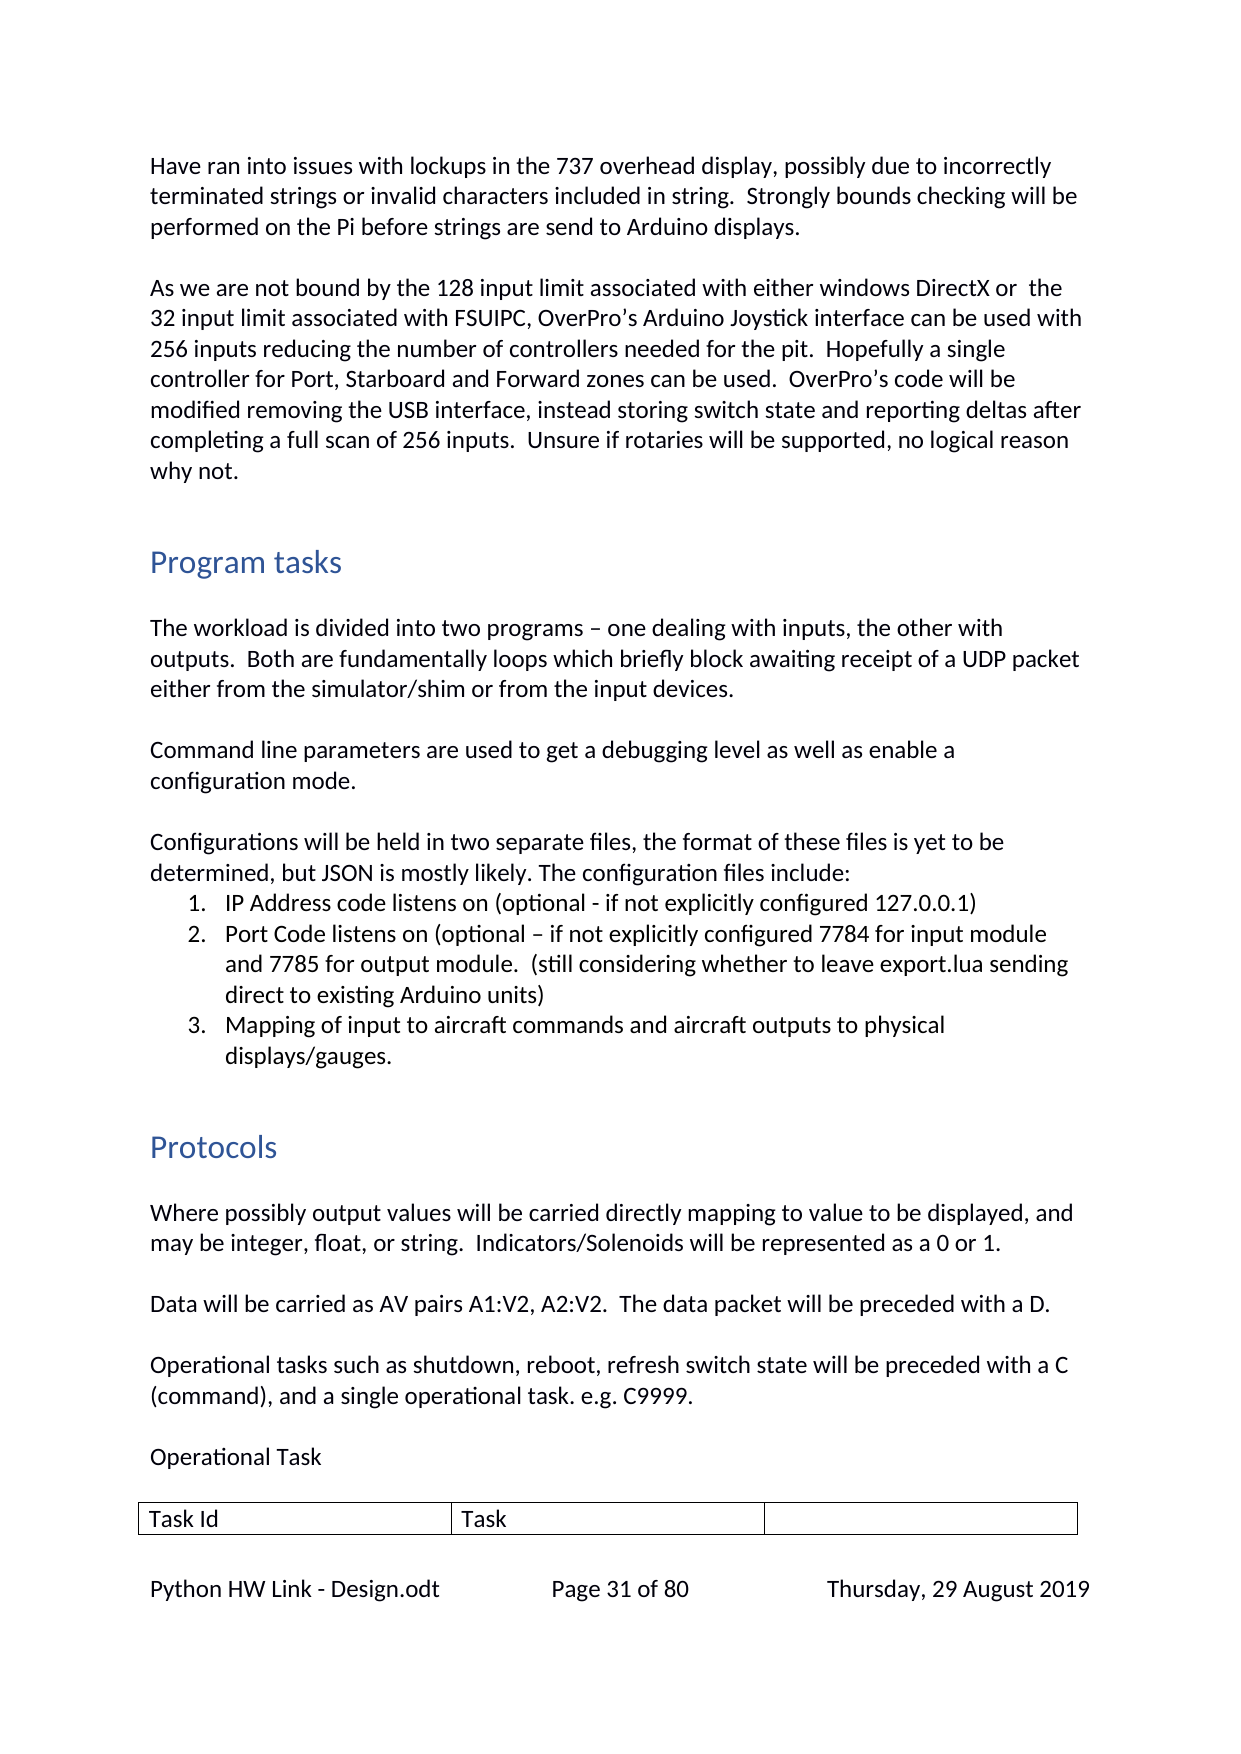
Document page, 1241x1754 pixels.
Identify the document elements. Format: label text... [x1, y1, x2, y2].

text Command line parameters are used to get a debugging level as well as enable a configuration mode. [150, 734, 1090, 796]
text Data will be carried as AV pairs A1:V2, A2:V2. The data packet will be preceded with a D. [150, 1289, 1090, 1319]
table_header [765, 1503, 1077, 1534]
subtitle Program tasks [150, 541, 1090, 582]
text Operational Task [150, 1441, 1090, 1472]
list Port Code listens on (optional – if not explicitly configured 7784 for input module and 7785 for output module. (still considering whether to leave export.lua sending direct to existing Arduino units) [187, 918, 1090, 1009]
text Where possibly output values will be carried directly mapping to value to be displayed, and may be integer, float, or string. Indicators/Solenoids will be represented as a 0 or 1. [150, 1197, 1090, 1258]
text Operational tasks such as shutdown, reboot, refresh switch state will be preceded with a C (command), and a single operational task. e.g. C9999. [150, 1350, 1090, 1411]
text The workload is divided into two programs – one dealing with inputs, the other with outputs. Both are fundamentally loops which briefly block awaiting receipt of a UDP packet either from the simulator/shim or from the input devices. [150, 612, 1090, 704]
subtitle Protocols [150, 1126, 1090, 1167]
table_header Task Id [139, 1503, 451, 1534]
list IP Address code listens on (optional - if not explicitly configured 127.0.0.1) [187, 887, 1090, 918]
text Have ran into issues with lockups in the 737 overhead display, possibly due to incorrectly terminated strings or invalid characters included in string. Strongly bounds checking will be performed on the Pi before strings are send to Arduino displays. [150, 150, 1090, 242]
text Configurations will be held in two separate files, the format of these files is yet to be determined, but JSON is mostly likely. The configuration files include: [150, 826, 1090, 887]
list Mapping of input to aircraft commands and aircraft outputs to physical displays/gauges. [187, 1009, 1090, 1070]
table_header Task [452, 1503, 764, 1534]
text As we are not bound by the 128 input limit associated with either windows DirectX or the 32 input limit associated with FSUIPC, OverPro’s Arduino Joystick interface can be used with 256 inputs reducing the number of controllers needed for the pit. Hopefully a single controller for Port, Starboard and Forward zones can be used. OverPro’s code will be modified removing the USB interface, instead storing switch state and reporting deltas after completing a full scan of 256 inputs. Unsure if rotaries will be supported, no logical reason why not. [150, 272, 1090, 486]
